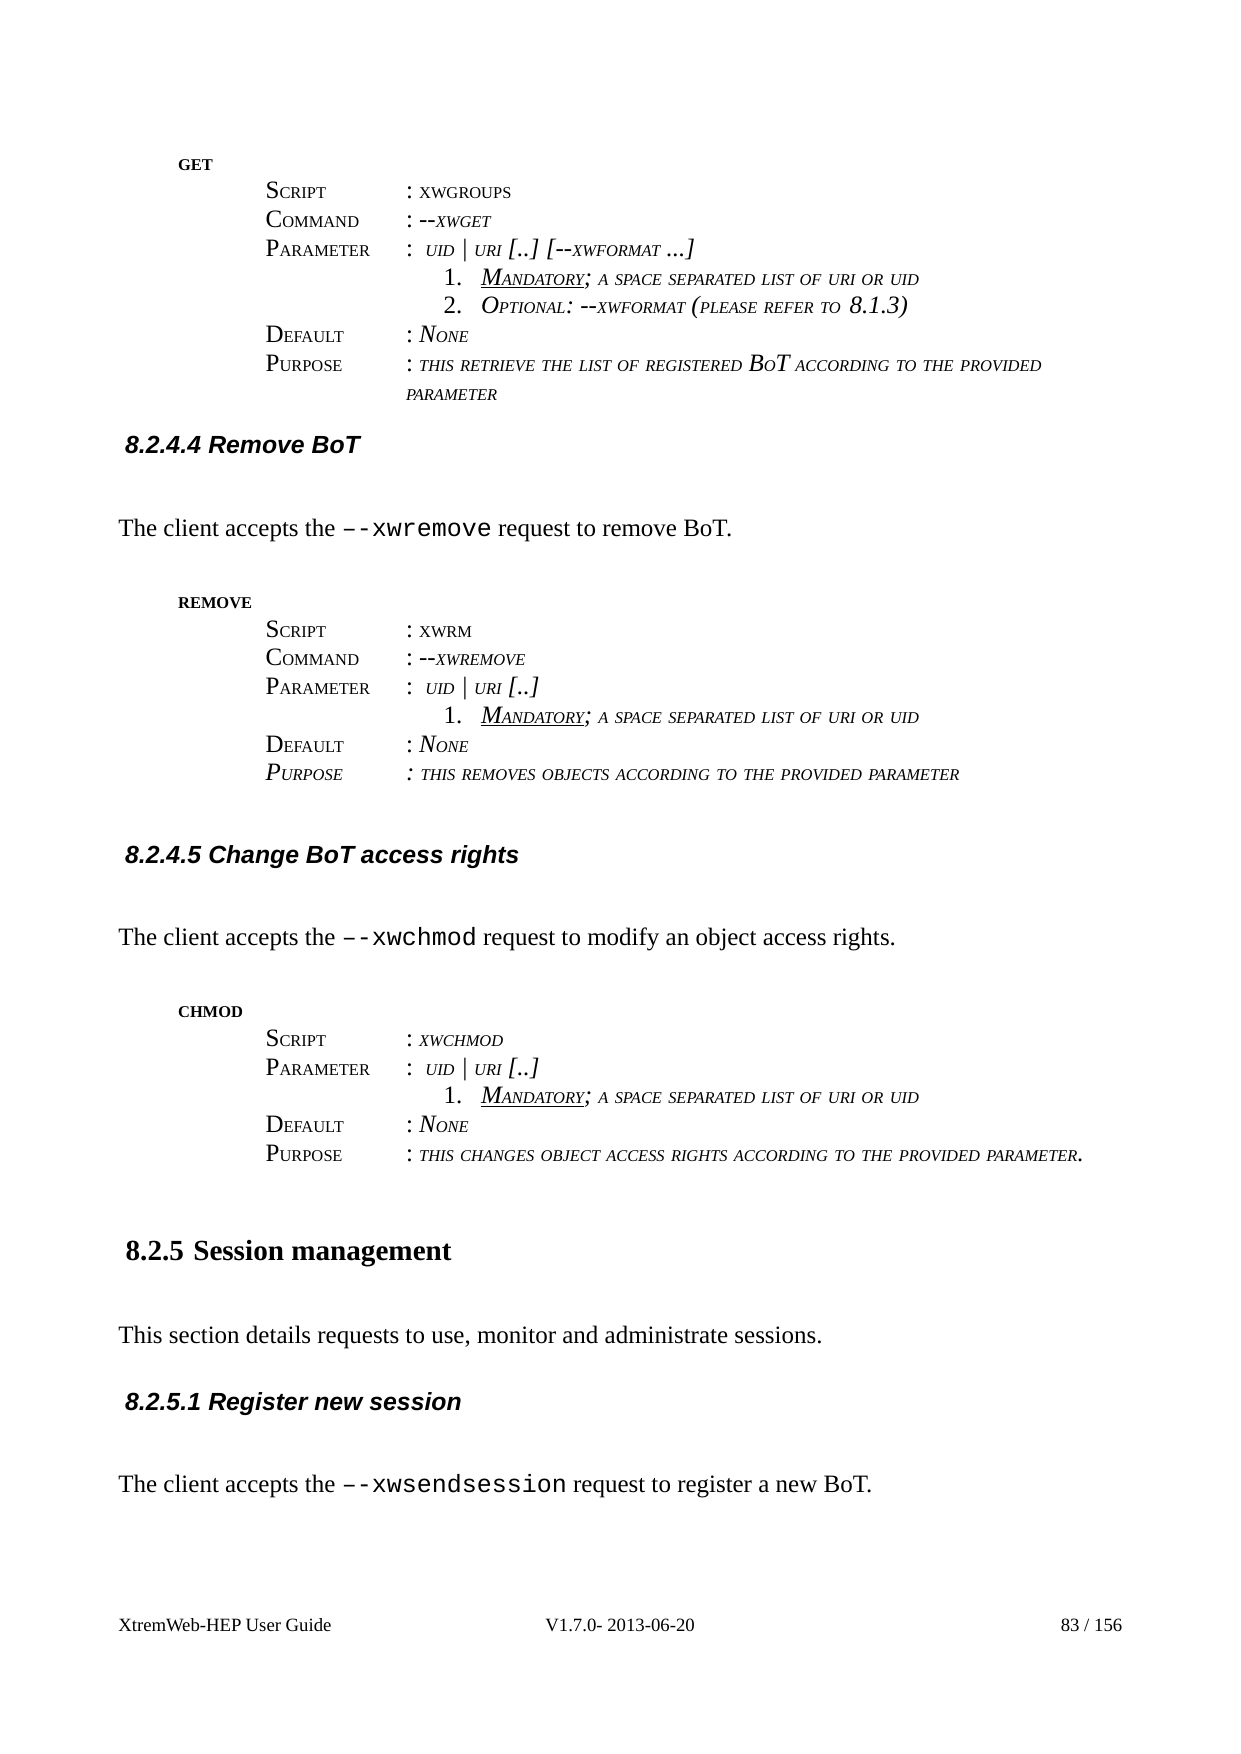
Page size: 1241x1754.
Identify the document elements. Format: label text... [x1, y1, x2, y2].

text The client accepts the –-xwsendsession request to register a new BoT. [118, 1469, 1122, 1500]
subtitle Remove BoT [118, 431, 1122, 459]
text Script : xwgroups [265, 176, 1122, 204]
subtitle Session management [118, 1233, 1122, 1267]
subtitle Change BoT access rights [118, 840, 1122, 868]
subtitle Register new session [118, 1387, 1122, 1415]
list Mandatory; a space separated list of uri or uid [443, 262, 1122, 291]
list Mandatory; a space separated list of uri or uid [443, 1081, 1122, 1109]
text Default : None [265, 319, 1122, 348]
text Parameter : uid | uri [..] [265, 671, 1122, 700]
text Purpose : this retrieve the list of registered BoT according to the provided parameter [265, 348, 1122, 406]
text get [178, 147, 1122, 176]
text Command : --xwget [265, 204, 1122, 233]
text The client accepts the –-xwremove request to remove BoT. [118, 513, 1122, 544]
text Purpose : this removes objects according to the provided parameter [265, 757, 1122, 786]
list Mandatory; a space separated list of uri or uid [443, 700, 1122, 729]
text Script : xwrm [265, 614, 1122, 642]
text Default : None [265, 1109, 1122, 1138]
list Optional: --xwformat (please refer to 8.1.3) [443, 291, 1122, 319]
text The client accepts the –-xwchmod request to modify an object access rights. [118, 922, 1122, 953]
text Purpose : this changes object access rights according to the provided parameter. [265, 1138, 1122, 1167]
text remove [178, 585, 1122, 614]
text Command : --xwremove [265, 642, 1122, 671]
text This section details requests to use, monitor and administrate sessions. [118, 1320, 1122, 1349]
text Script : xwchmod [265, 1023, 1122, 1052]
text chmod [178, 994, 1122, 1023]
text Parameter : uid | uri [..] [--xwformat ...] [265, 233, 1122, 262]
text Default : None [265, 729, 1122, 757]
text Parameter : uid | uri [..] [265, 1052, 1122, 1081]
